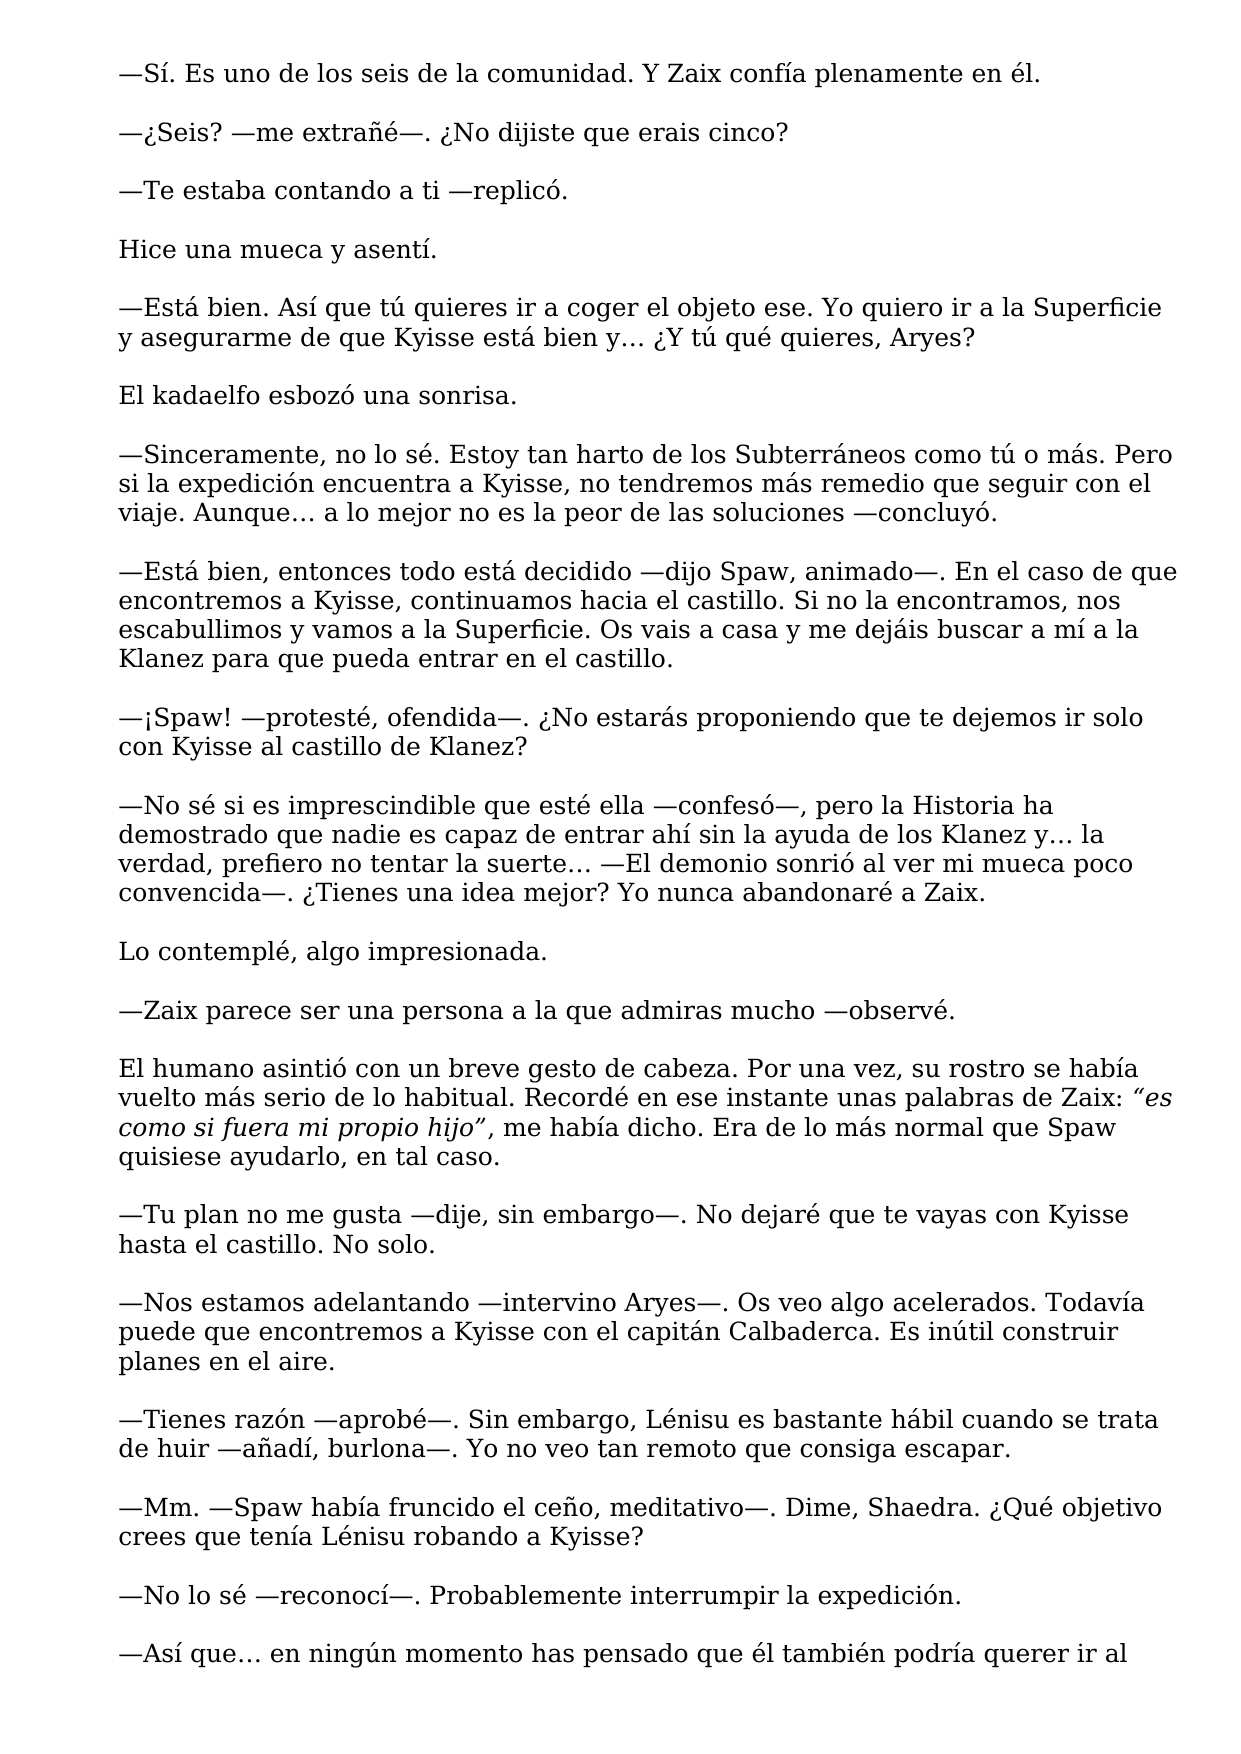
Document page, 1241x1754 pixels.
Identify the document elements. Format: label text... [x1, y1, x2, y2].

text Lo contemplé, algo impresionada. [118, 937, 1181, 966]
text —Tienes razón —aprobé—. Sin embargo, Lénisu es bastante hábil cuando se trata de huir —añadí, burlona—. Yo no veo tan remoto que consiga escapar. [118, 1405, 1181, 1464]
text —Sí. Es uno de los seis de la comunidad. Y Zaix confía plenamente en él. [118, 59, 1181, 88]
text —¿Seis? —me extrañé—. ¿No dijiste que erais cinco? [118, 118, 1181, 147]
text —Zaix parece ser una persona a la que admiras mucho —observé. [118, 996, 1181, 1025]
text —¡Spaw! —protesté, ofendida—. ¿No estarás proponiendo que te dejemos ir solo con Kyisse al castillo de Klanez? [118, 703, 1181, 762]
text —Te estaba contando a ti —replicó. [118, 176, 1181, 206]
text —Así que… en ningún momento has pensado que él también podría querer ir al [118, 1640, 1181, 1669]
text —No lo sé —reconocí—. Probablemente interrumpir la expedición. [118, 1581, 1181, 1610]
text —Tu plan no me gusta —dije, sin embargo—. No dejaré que te vayas con Kyisse hasta el castillo. No solo. [118, 1201, 1181, 1259]
text —Está bien. Así que tú quieres ir a coger el objeto ese. Yo quiero ir a la Superficie y asegurarme de que Kyisse está bien y… ¿Y tú qué quieres, Aryes? [118, 294, 1181, 352]
text —No sé si es imprescindible que esté ella —confesó—, pero la Historia ha demostrado que nadie es capaz de entrar ahí sin la ayuda de los Klanez y… la verdad, prefiero no tentar la suerte… —El demonio sonrió al ver mi mueca poco convencida—. ¿Tienes una idea mejor? Yo nunca abandonaré a Zaix. [118, 791, 1181, 908]
text —Nos estamos adelantando —intervino Aryes—. Os veo algo acelerados. Todavía puede que encontremos a Kyisse con el capitán Calbaderca. Es inútil construir planes en el aire. [118, 1288, 1181, 1376]
text El humano asintió con un breve gesto de cabeza. Por una vez, su rostro se había vuelto más serio de lo habitual. Recordé en ese instante unas palabras de Zaix: “es como si fuera mi propio hijo”, me había dicho. Era de lo más normal que Spaw quisiese ayudarlo, en tal caso. [118, 1054, 1181, 1171]
text —Mm. —Spaw había fruncido el ceño, meditativo—. Dime, Shaedra. ¿Qué objetivo crees que tenía Lénisu robando a Kyisse? [118, 1493, 1181, 1552]
text —Sinceramente, no lo sé. Estoy tan harto de los Subterráneos como tú o más. Pero si la expedición encuentra a Kyisse, no tendremos más remedio que seguir con el viaje. Aunque… a lo mejor no es la peor de las soluciones —concluyó. [118, 440, 1181, 528]
text El kadaelfo esbozó una sonrisa. [118, 381, 1181, 411]
text —Está bien, entonces todo está decidido —dijo Spaw, animado—. En el caso de que encontremos a Kyisse, continuamos hacia el castillo. Si no la encontramos, nos escabullimos y vamos a la Superficie. Os vais a casa y me dejáis buscar a mí a la Klanez para que pueda entrar en el castillo. [118, 557, 1181, 674]
text Hice una mueca y asentí. [118, 235, 1181, 264]
